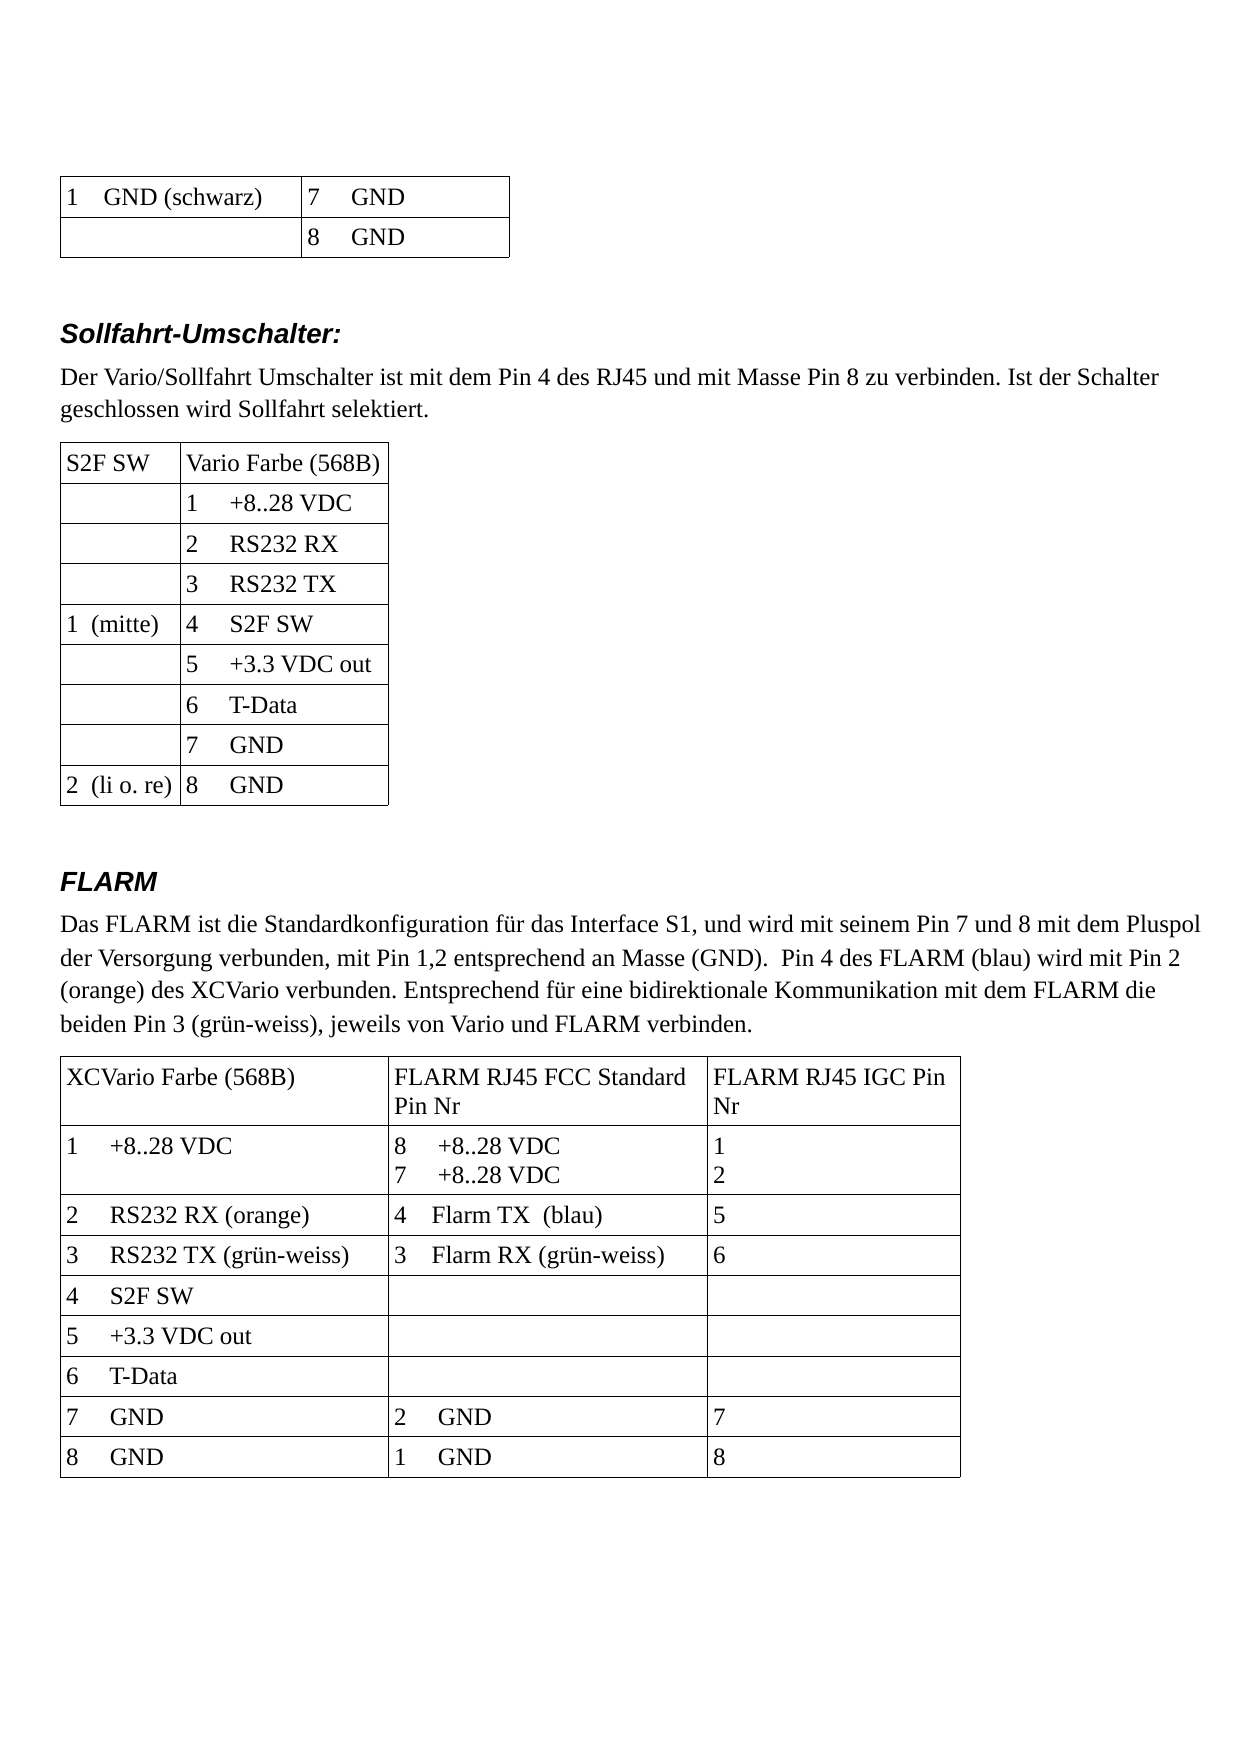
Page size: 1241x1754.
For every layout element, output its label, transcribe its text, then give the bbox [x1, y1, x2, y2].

text Der Vario/Sollfahrt Umschalter ist mit dem Pin 4 des RJ45 und mit Masse Pin 8 zu verbinden. Ist der Schalter geschlossen wird Sollfahrt selektiert. [60, 362, 1207, 423]
table_cell [61, 524, 180, 563]
table_cell 3 Flarm RX (grün-weiss) [389, 1236, 707, 1275]
table_cell 2 RS232 RX (orange) [61, 1195, 388, 1235]
table_cell 8 GND [181, 766, 388, 805]
table_cell 8 +8..28 VDC 7 +8..28 VDC [389, 1126, 707, 1194]
table_cell [708, 1316, 960, 1356]
table_cell 4 Flarm TX (blau) [389, 1195, 707, 1235]
table_cell 7 [708, 1397, 960, 1436]
table_cell 5 +3.3 VDC out [61, 1316, 388, 1356]
table_cell 1 +8..28 VDC [61, 1126, 388, 1194]
table_cell 4 S2F SW [181, 605, 388, 644]
table_cell 6 T-Data [61, 1357, 388, 1396]
table_cell 1 GND [389, 1437, 707, 1477]
table_cell 6 T-Data [181, 685, 388, 724]
table_cell 1 GND (schwarz) [61, 177, 301, 217]
table_cell 4 S2F SW [61, 1276, 388, 1315]
subtitle FLARM [60, 865, 1207, 897]
table_header Vario Farbe (568B) [181, 443, 388, 482]
table_cell 7 GND [181, 725, 388, 765]
table_cell [61, 685, 180, 724]
table_header FLARM RJ45 FCC Standard Pin Nr [389, 1057, 707, 1125]
table_cell 7 GND [302, 177, 509, 217]
table_header S2F SW [61, 443, 180, 482]
table_cell [61, 484, 180, 523]
table_cell 1 +8..28 VDC [181, 484, 388, 523]
table_cell 8 [708, 1437, 960, 1477]
table_cell 3 RS232 TX (grün-weiss) [61, 1236, 388, 1275]
text Das FLARM ist die Standardkonfiguration für das Interface S1, und wird mit seinem Pin 7 und 8 mit dem Pluspol der Versorgung verbunden, mit Pin 1,2 entsprechend an Masse (GND). Pin 4 des FLARM (blau) wird mit Pin 2 (orange) des XCVario verbunden. Entsprechend für eine bidirektionale Kommunikation mit dem FLARM die beiden Pin 3 (grün-weiss), jeweils von Vario und FLARM verbinden. [60, 909, 1207, 1037]
table_header FLARM RJ45 IGC Pin Nr [708, 1057, 960, 1125]
table_cell [708, 1357, 960, 1396]
table_cell [389, 1316, 707, 1356]
table_cell [61, 564, 180, 603]
table_cell 1 2 [708, 1126, 960, 1194]
table_cell [61, 218, 301, 257]
table_cell 8 GND [302, 218, 509, 257]
table_cell 5 [708, 1195, 960, 1235]
table_cell 2 RS232 RX [181, 524, 388, 563]
table_cell [61, 645, 180, 684]
table_cell 1 (mitte) [61, 605, 180, 644]
subtitle Sollfahrt-Umschalter: [60, 317, 1207, 349]
table_cell [61, 725, 180, 765]
table_cell 2 (li o. re) [61, 766, 180, 805]
table_cell 2 GND [389, 1397, 707, 1436]
table_cell 7 GND [61, 1397, 388, 1436]
table_cell 6 [708, 1236, 960, 1275]
table_cell 5 +3.3 VDC out [181, 645, 388, 684]
table_header XCVario Farbe (568B) [61, 1057, 388, 1125]
table_cell 3 RS232 TX [181, 564, 388, 603]
table_cell [389, 1357, 707, 1396]
table_cell [389, 1276, 707, 1315]
table_cell 8 GND [61, 1437, 388, 1477]
table_cell [708, 1276, 960, 1315]
